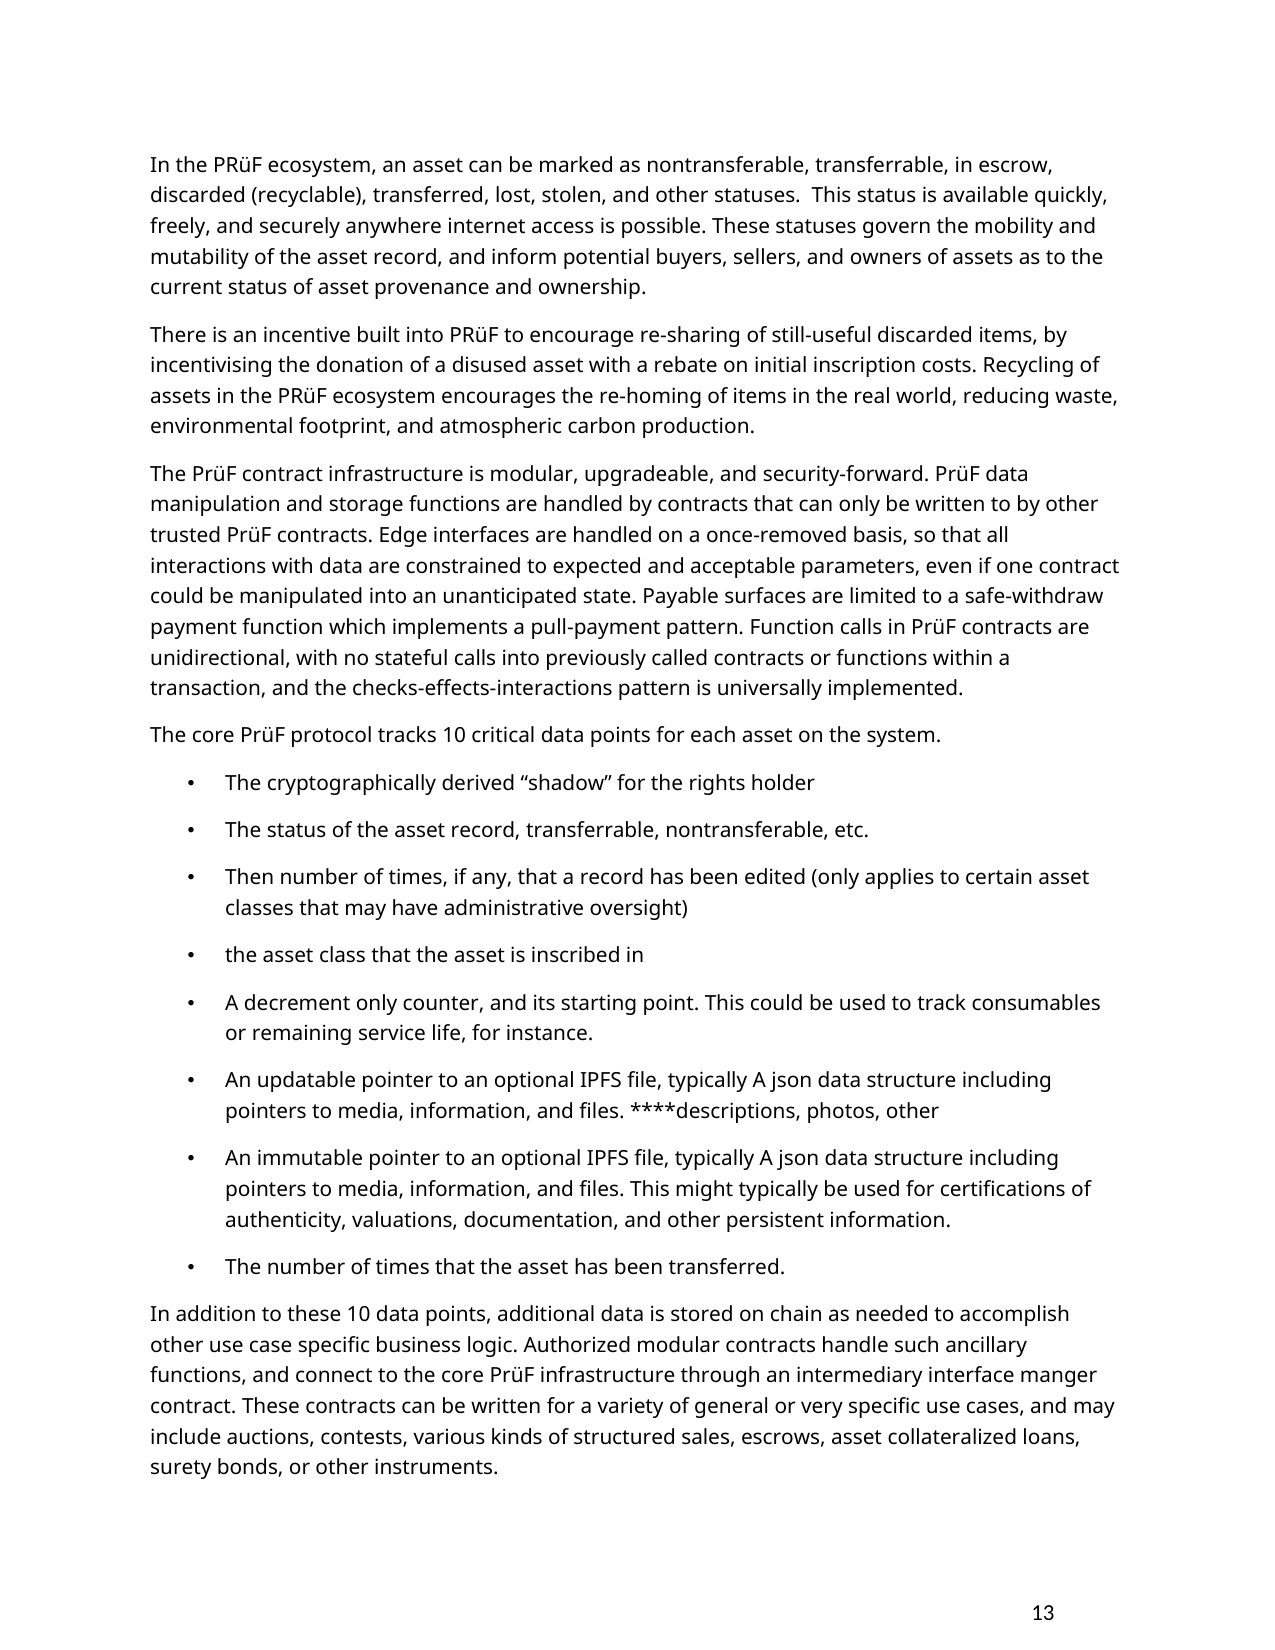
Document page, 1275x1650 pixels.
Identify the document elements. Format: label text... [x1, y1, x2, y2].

list The cryptographically derived “shadow” for the rights holder [187, 768, 1125, 796]
list An updatable pointer to an optional IPFS file, typically A json data structure including pointers to media, information, and files. ****descriptions, photos, other [187, 1066, 1125, 1125]
text The PrüF contract infrastructure is modular, upgradeable, and security-forward. PrüF data manipulation and storage functions are handled by contracts that can only be written to by other trusted PrüF contracts. Edge interfaces are handled on a once-removed basis, so that all interactions with data are constrained to expected and acceptable parameters, even if one contract could be manipulated into an unanticipated state. Payable surfaces are limited to a safe-withdraw payment function which implements a pull-payment pattern. Function calls in PrüF contracts are unidirectional, with no stateful calls into previously called contracts or functions within a transaction, and the checks-effects-interactions pattern is universally implemented. [150, 459, 1125, 702]
list A decrement only counter, and its starting point. This could be used to track consumables or remaining service life, for instance. [187, 988, 1125, 1047]
text In the PRüF ecosystem, an asset can be marked as nontransferable, transferrable, in escrow, discarded (recyclable), transferred, lost, stolen, and other statuses. This status is available quickly, freely, and securely anywhere internet access is possible. These statuses govern the mobility and mutability of the asset record, and inform potential buyers, sellers, and owners of assets as to the current status of asset provenance and ownership. [150, 150, 1125, 301]
text The core PrüF protocol tracks 10 critical data points for each asset on the system. [150, 721, 1125, 749]
text In addition to these 10 data points, additional data is stored on chain as needed to accomplish other use case specific business logic. Authorized modular contracts handle such ancillary functions, and connect to the core PrüF infrastructure through an intermediary interface manger contract. These contracts can be written for a variety of general or very specific use cases, and may include auctions, contests, various kinds of structured sales, escrows, asset collateralized loans, surety bonds, or other instruments. [150, 1299, 1125, 1481]
list The status of the asset record, transferrable, nontransferable, etc. [187, 815, 1125, 844]
list Then number of times, if any, that a record has been edited (only applies to certain asset classes that may have administrative oversight) [187, 862, 1125, 922]
text There is an incentive built into PRüF to encourage re-sharing of still-useful discarded items, by incentivising the donation of a disused asset with a rebate on initial inscription costs. Recycling of assets in the PRüF ecosystem encourages the re-homing of items in the real world, reducing waste, environmental footprint, and atmospheric carbon production. [150, 320, 1125, 440]
list An immutable pointer to an optional IPFS file, typically A json data structure including pointers to media, information, and files. This might typically be used for certifications of authenticity, valuations, documentation, and other persistent information. [187, 1143, 1125, 1233]
list the asset class that the asset is inscribed in [187, 940, 1125, 969]
list The number of times that the asset has been transferred. [187, 1252, 1125, 1281]
